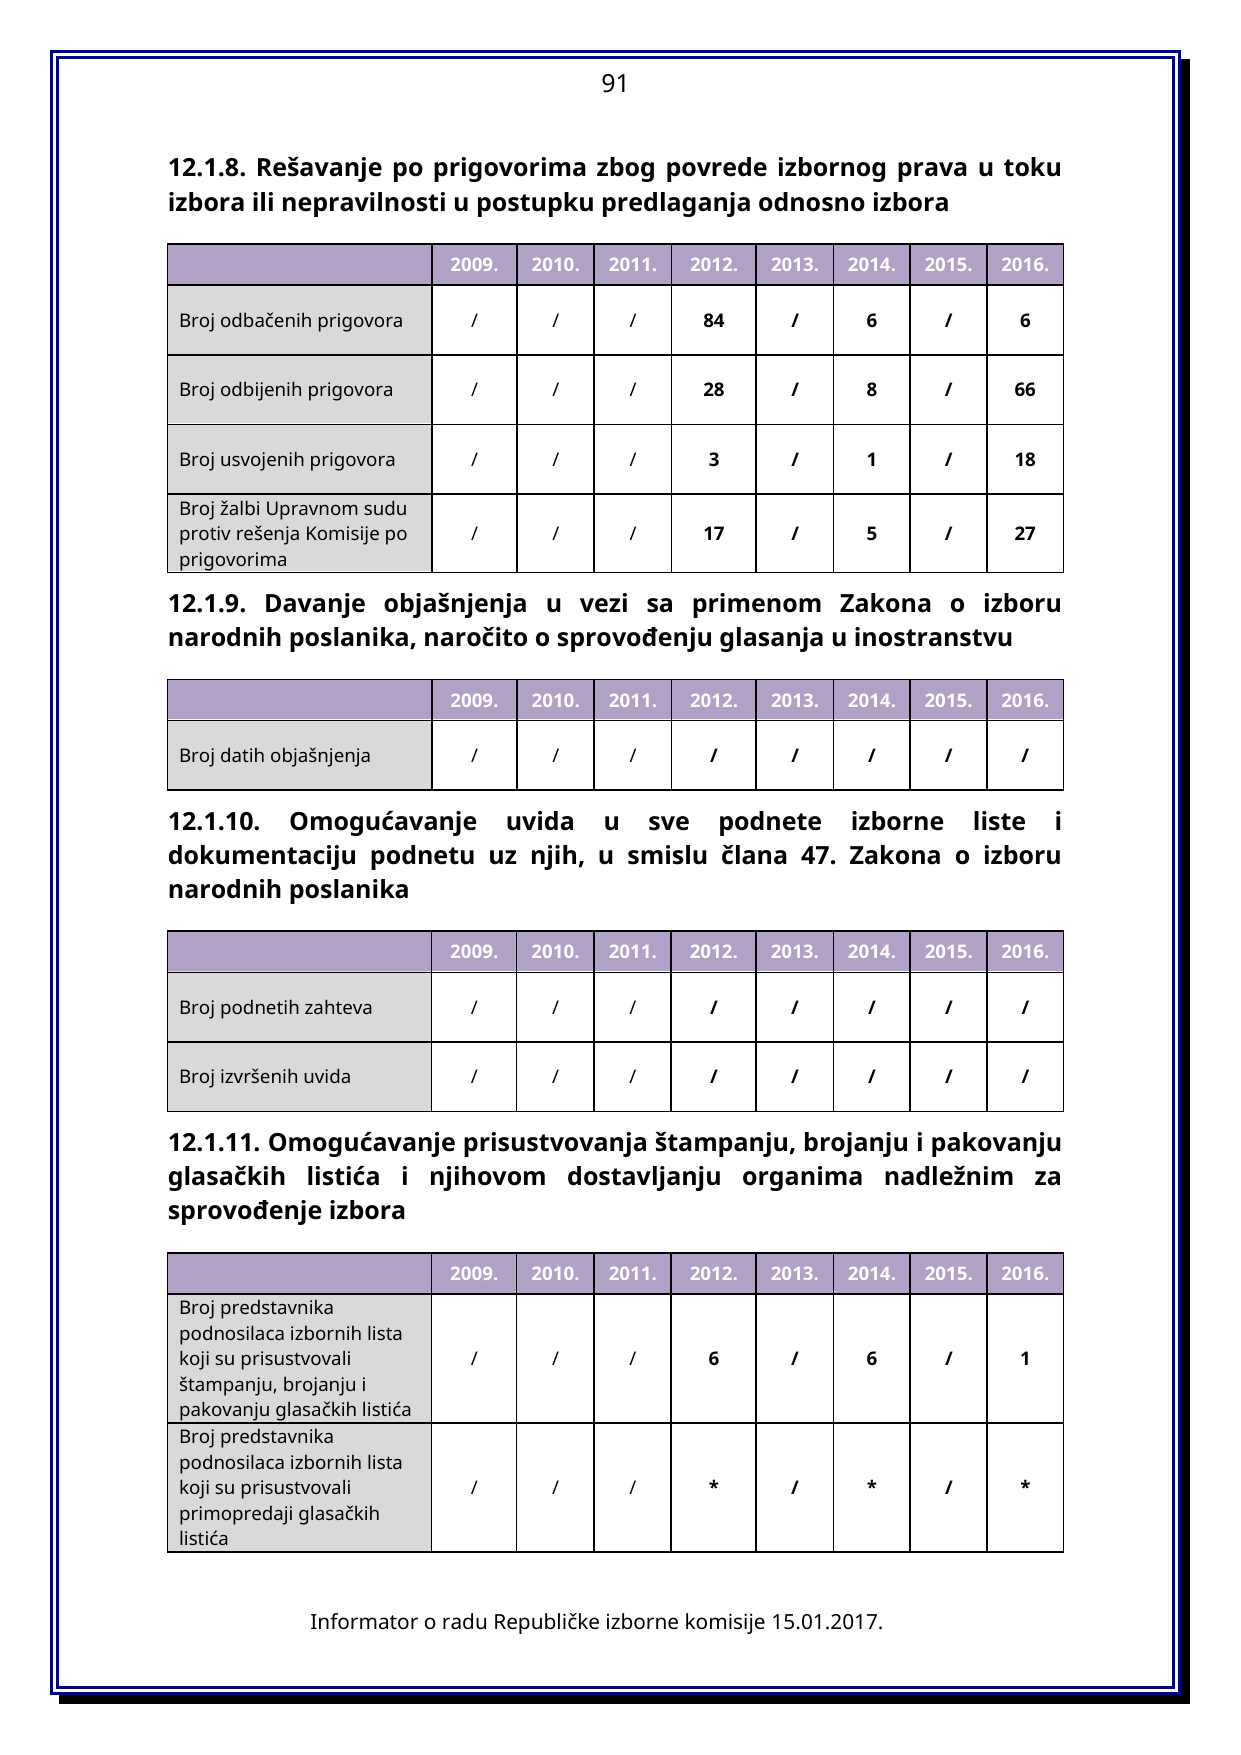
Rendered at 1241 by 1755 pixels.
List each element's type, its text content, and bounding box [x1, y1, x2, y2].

table_cell / [988, 721, 1063, 789]
table_header 2013. [757, 932, 833, 971]
table_cell / [757, 721, 833, 789]
table_cell / [988, 1043, 1063, 1111]
table_cell / [433, 495, 516, 571]
table_cell * [672, 1424, 755, 1551]
table_header 2014. [834, 245, 909, 284]
table_cell / [757, 356, 833, 423]
table_header 2013. [757, 680, 833, 719]
table_cell Broj usvojenih prigovora [168, 425, 431, 493]
table_cell / [988, 973, 1063, 1041]
table_cell / [757, 1295, 833, 1422]
table_cell 6 [672, 1295, 755, 1422]
table_cell / [517, 973, 593, 1041]
table_header 2010. [517, 932, 593, 971]
table_cell / [757, 425, 833, 493]
table_cell / [432, 973, 516, 1041]
table_header 2012. [672, 1254, 755, 1293]
table_header 2009. [432, 932, 516, 971]
table_header 2014. [834, 932, 909, 971]
table_cell / [834, 1043, 909, 1111]
table_header 2009. [433, 245, 516, 284]
table_header [168, 932, 431, 971]
table_cell 6 [988, 286, 1063, 354]
table_cell / [834, 721, 909, 789]
table_cell 84 [672, 286, 755, 354]
table_cell / [911, 1424, 986, 1551]
table_header 2013. [757, 245, 833, 284]
table_cell 28 [672, 356, 755, 423]
table_cell 1 [988, 1295, 1063, 1422]
table_cell / [757, 1043, 833, 1111]
table_header 2009. [432, 1254, 516, 1293]
table_cell / [517, 1424, 593, 1551]
table_cell / [911, 425, 986, 493]
table_cell / [433, 356, 516, 423]
table_cell 18 [988, 425, 1063, 493]
table_cell / [757, 286, 833, 354]
table_cell / [518, 721, 593, 789]
table_cell / [911, 495, 986, 571]
table_cell 6 [834, 286, 909, 354]
table_cell / [911, 356, 986, 423]
table_cell / [595, 356, 671, 423]
table_header [168, 1254, 431, 1293]
table_cell / [757, 973, 833, 1041]
table_cell / [433, 721, 516, 789]
table_cell / [517, 1043, 593, 1111]
table_cell / [518, 286, 593, 354]
table_cell / [595, 495, 671, 571]
table_header 2009. [433, 680, 516, 719]
table_cell Broj predstavnika podnosilaca izbornih lista koji su prisustvovali primopredaji glasačkih listića [168, 1424, 431, 1551]
table_cell / [672, 721, 755, 789]
table_cell Broj izvršenih uvida [168, 1043, 431, 1111]
table_cell 66 [988, 356, 1063, 423]
table_cell 8 [834, 356, 909, 423]
table_header 2015. [911, 1254, 986, 1293]
table_cell / [911, 1043, 986, 1111]
table_cell * [988, 1424, 1063, 1551]
table_header 2015. [911, 932, 986, 971]
table_cell / [595, 973, 670, 1041]
table_header 2011. [595, 932, 670, 971]
table_cell 3 [672, 425, 755, 493]
table_cell 27 [988, 495, 1063, 571]
table_cell / [595, 721, 671, 789]
table_header 2010. [518, 245, 593, 284]
subtitle 12.1.10. Omogućavanje uvida u sve podnete izborne liste i dokumentaciju podnetu uz njih, u smislu člana 47. Zakona o izboru narodnih poslanika [168, 803, 1063, 905]
subtitle 12.1.11. Omogućavanje prisustvovanja štampanju, brojanju i pakovanju glasačkih listića i njihovom dostavljanju organima nadležnim za sprovođenje izbora [168, 1125, 1063, 1227]
table_cell / [595, 1043, 670, 1111]
table_header 2016. [988, 680, 1063, 719]
table_header 2014. [834, 680, 909, 719]
table_cell / [911, 973, 986, 1041]
table_header 2014. [834, 1254, 909, 1293]
table_cell / [433, 425, 516, 493]
table_cell / [517, 1295, 593, 1422]
table_cell Broj odbijenih prigovora [168, 356, 431, 423]
table_header 2011. [595, 245, 671, 284]
table_cell / [911, 1295, 986, 1422]
table_header 2010. [518, 680, 593, 719]
table_cell / [518, 356, 593, 423]
table_header 2012. [672, 932, 755, 971]
subtitle 12.1.9. Davanje objašnjenja u vezi sa primenom Zakona o izboru narodnih poslanika, naročito o sprovođenju glasanja u inostranstvu [168, 585, 1063, 653]
table_cell / [595, 425, 671, 493]
table_header 2016. [988, 245, 1063, 284]
table_header 2011. [595, 680, 671, 719]
table_cell Broj predstavnika podnosilaca izbornih lista koji su prisustvovali štampanju, brojanju i pakovanju glasačkih listića [168, 1295, 431, 1422]
table_cell / [595, 1424, 670, 1551]
table_cell / [433, 286, 516, 354]
table_header 2015. [911, 680, 986, 719]
table_header 2013. [757, 1254, 833, 1293]
table_header 2012. [672, 245, 755, 284]
subtitle 12.1.8. Rešavanje po prigovorima zbog povrede izbornog prava u toku izbora ili nepravilnosti u postupku predlaganja odnosno izbora [168, 150, 1063, 218]
table_cell 1 [834, 425, 909, 493]
table_cell / [757, 495, 833, 571]
table_header 2016. [988, 932, 1063, 971]
table_cell / [672, 1043, 755, 1111]
table_cell 6 [834, 1295, 909, 1422]
table_cell Broj datih objašnjenja [168, 721, 431, 789]
table_cell Broj odbačenih prigovora [168, 286, 431, 354]
table_cell / [595, 1295, 670, 1422]
table_cell / [432, 1043, 516, 1111]
table_header 2012. [672, 680, 755, 719]
table_header 2015. [911, 245, 986, 284]
table_header [168, 245, 431, 284]
table_cell / [595, 286, 671, 354]
table_cell 17 [672, 495, 755, 571]
table_cell / [911, 286, 986, 354]
table_header 2010. [517, 1254, 593, 1293]
table_cell / [518, 495, 593, 571]
table_cell / [672, 973, 755, 1041]
table_cell / [518, 425, 593, 493]
table_header [168, 680, 431, 719]
table_cell / [834, 973, 909, 1041]
table_cell / [432, 1295, 516, 1422]
table_header 2011. [595, 1254, 670, 1293]
table_cell Broj podnetih zahteva [168, 973, 431, 1041]
table_cell 5 [834, 495, 909, 571]
table_cell * [834, 1424, 909, 1551]
table_cell Broj žalbi Upravnom sudu protiv rešenja Komisije po prigovorima [168, 495, 431, 571]
table_cell / [757, 1424, 833, 1551]
table_header 2016. [988, 1254, 1063, 1293]
table_cell / [432, 1424, 516, 1551]
table_cell / [911, 721, 986, 789]
